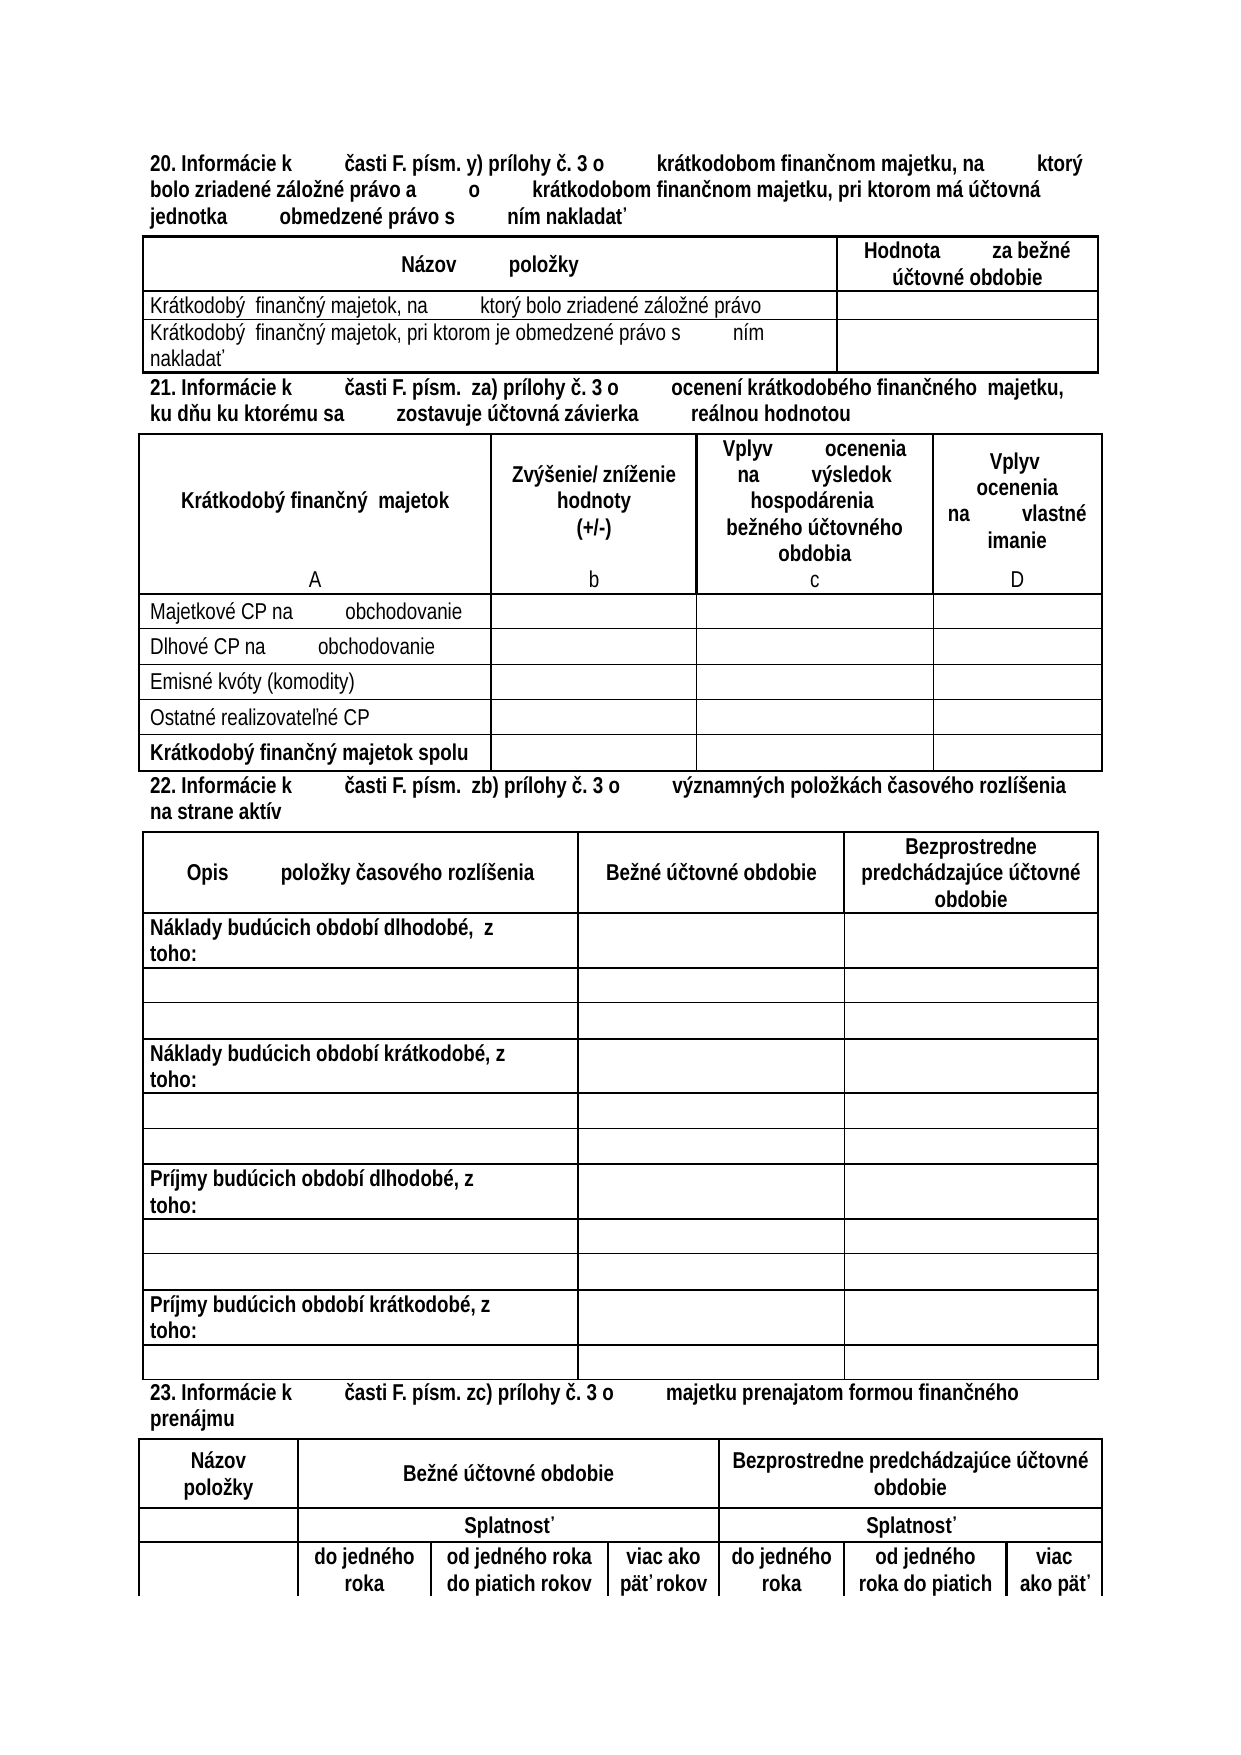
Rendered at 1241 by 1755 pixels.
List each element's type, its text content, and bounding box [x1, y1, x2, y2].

table_cell [838, 320, 1097, 371]
table_header Zvýšenie/ zníženie hodnoty (+/-) [492, 435, 695, 566]
table_cell [845, 1094, 1097, 1128]
table_cell [579, 1291, 844, 1343]
table_cell [579, 1254, 844, 1289]
table_cell [144, 1220, 577, 1253]
table_cell [934, 700, 1101, 734]
table_cell Majetkové CP na obchodovanie [140, 595, 490, 628]
table_cell [579, 1040, 844, 1092]
table_cell Splatnosť [720, 1509, 1101, 1541]
table_cell Emisné kvóty (komodity) [140, 665, 490, 699]
table_cell [697, 595, 933, 628]
table_cell [579, 1165, 844, 1218]
table_cell A [140, 566, 490, 593]
table_header Hodnota za bežné účtovné obdobie [838, 238, 1097, 290]
table_cell [934, 629, 1101, 663]
table_cell [144, 1254, 577, 1289]
table_cell od jedného roka do piatich rokov [432, 1543, 607, 1596]
table_cell Splatnosť [299, 1509, 718, 1541]
table_header Bežné účtovné obdobie [299, 1440, 718, 1507]
table_cell Krátkodobý finančný majetok, pri ktorom je obmedzené právo s ním nakladať [144, 320, 836, 371]
table_cell [579, 914, 844, 967]
table_cell [845, 1003, 1097, 1037]
table_cell [492, 665, 696, 699]
table_cell [140, 1543, 297, 1596]
table_cell [838, 292, 1097, 318]
table_cell c [698, 566, 932, 593]
table_cell viac ako päť [1008, 1543, 1101, 1596]
table_cell [697, 735, 933, 770]
subtitle 23. Informácie k časti F. písm. zc) prílohy č. 3 o majetku prenajatom formou finančného prenájmu [150, 1380, 1090, 1432]
table_cell [492, 595, 696, 628]
table_cell [934, 735, 1101, 770]
table_cell [144, 1129, 577, 1163]
table_cell [144, 969, 577, 1002]
table_cell D [934, 566, 1101, 593]
table_cell b [492, 566, 695, 593]
table_cell [845, 969, 1097, 1002]
table_header Bezprostredne predchádzajúce účtovné obdobie [845, 833, 1097, 912]
table_cell [845, 1165, 1097, 1218]
table_cell [845, 1291, 1097, 1343]
table_cell [845, 1129, 1097, 1163]
table_cell od jedného roka do piatich [845, 1543, 1005, 1596]
table_header Opis položky časového rozlíšenia [144, 833, 577, 912]
table_cell [845, 1040, 1097, 1092]
table_cell [697, 700, 933, 734]
table_cell [579, 1346, 844, 1379]
subtitle 21. Informácie k časti F. písm. za) prílohy č. 3 o ocenení krátkodobého finančného majetku, ku dňu ku ktorému sa zostavuje účtovná závierka reálnou hodnotou [150, 374, 1090, 426]
table_cell Krátkodobý finančný majetok, na ktorý bolo zriadené záložné právo [144, 292, 836, 318]
table_cell [845, 1254, 1097, 1289]
table_cell do jedného roka [299, 1543, 430, 1596]
table_cell [579, 969, 844, 1002]
table_cell [140, 1509, 297, 1541]
table_cell [845, 1346, 1097, 1379]
table_cell [697, 665, 933, 699]
table_cell [934, 665, 1101, 699]
subtitle 20. Informácie k časti F. písm. y) prílohy č. 3 o krátkodobom finančnom majetku, na ktorý bolo zriadené záložné právo a o krátkodobom finančnom majetku, pri ktorom má účtovná jednotka obmedzené právo s ním nakladať [150, 150, 1090, 229]
table_cell [492, 735, 696, 770]
table_cell [144, 1094, 577, 1128]
table_cell [579, 1003, 844, 1037]
table_cell Príjmy budúcich období krátkodobé, z toho: [144, 1291, 577, 1343]
table_header Bežné účtovné obdobie [579, 833, 843, 912]
table_cell do jedného roka [720, 1543, 843, 1596]
table_header Krátkodobý finančný majetok [140, 435, 490, 566]
table_header Názov položky [144, 238, 836, 290]
table_cell Dlhové CP na obchodovanie [140, 629, 490, 663]
table_cell [144, 1346, 577, 1379]
table_cell Príjmy budúcich období dlhodobé, z toho: [144, 1165, 577, 1218]
table_cell [697, 629, 933, 663]
table_header Vplyv ocenenia na vlastné imanie [934, 435, 1101, 566]
table_cell [845, 914, 1097, 967]
table_header Názov položky [140, 1440, 297, 1507]
table_cell Náklady budúcich období dlhodobé, z toho: [144, 914, 577, 967]
table_cell viac ako päť rokov [609, 1543, 718, 1596]
table_header Bezprostredne predchádzajúce účtovné obdobie [720, 1440, 1101, 1507]
subtitle 22. Informácie k časti F. písm. zb) prílohy č. 3 o významných položkách časového rozlíšenia na strane aktív [150, 772, 1090, 824]
table_cell [579, 1129, 844, 1163]
table_cell [144, 1003, 577, 1037]
table_cell [845, 1220, 1097, 1253]
table_cell Ostatné realizovateľné CP [140, 700, 490, 734]
table_cell [492, 629, 696, 663]
table_cell Krátkodobý finančný majetok spolu [140, 735, 490, 770]
table_cell [579, 1220, 844, 1253]
table_cell [579, 1094, 844, 1128]
table_cell [934, 595, 1101, 628]
table_header Vplyv ocenenia na výsledok hospodárenia bežného účtovného obdobia [698, 435, 932, 566]
table_cell Náklady budúcich období krátkodobé, z toho: [144, 1040, 577, 1092]
table_cell [492, 700, 696, 734]
